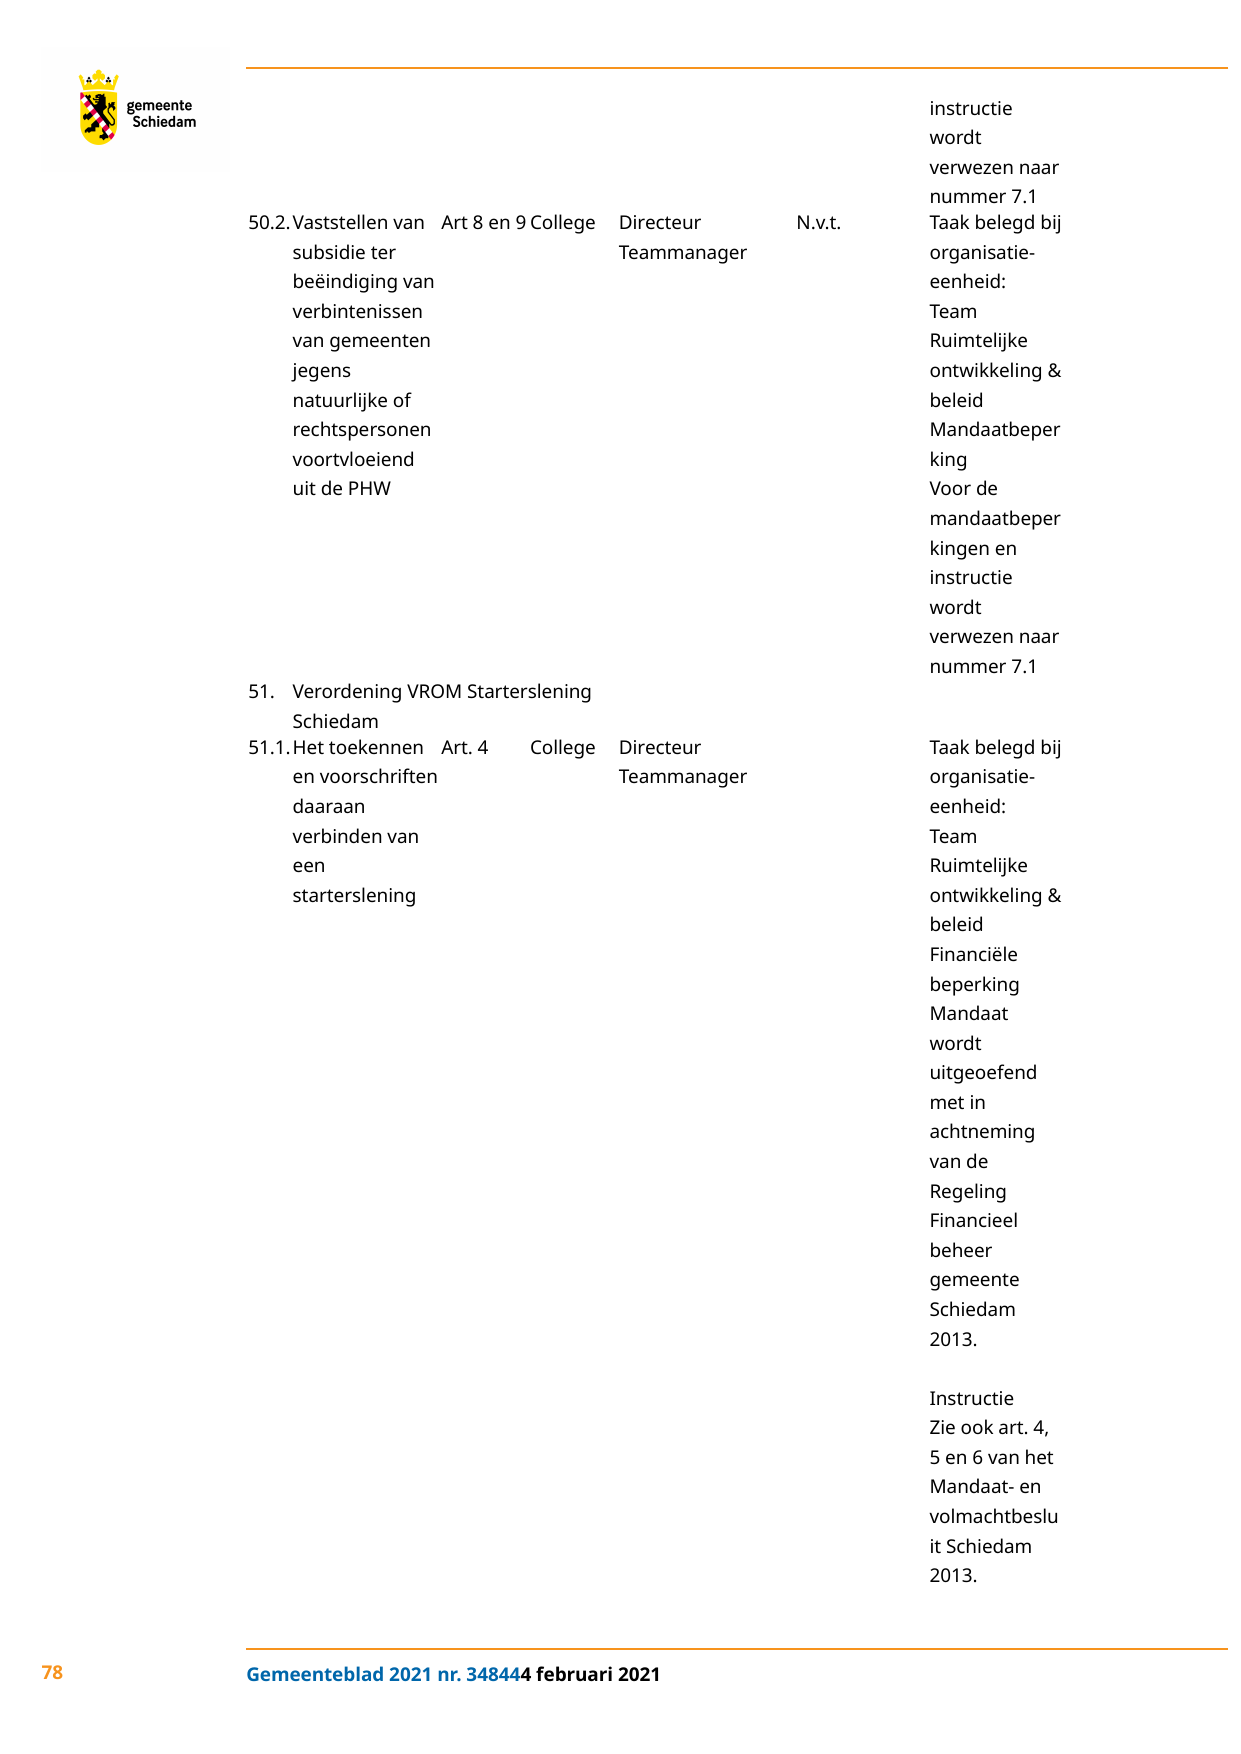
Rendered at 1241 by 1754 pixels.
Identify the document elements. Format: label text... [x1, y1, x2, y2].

table_cell [441, 95, 530, 209]
table_cell Directeur Teammanager [619, 734, 796, 1588]
table_cell Taak belegd bij organisatie-eenheid: Team Ruimtelijke ontwikkeling & beleid Mandaatbeperking Voor de mandaatbeperkingen en instructie wordt verwezen naar nummer 7.1 [929, 209, 1063, 679]
table_cell 51.1. [248, 734, 292, 1588]
table_cell 51. [248, 679, 292, 734]
table_cell Vaststellen van subsidie ter beëindiging van verbintenissen van gemeenten jegens natuurlijke of rechtspersonen voortvloeiend uit de PHW [293, 209, 441, 679]
table_cell College [530, 209, 619, 679]
table_cell Art. 4 [441, 734, 530, 1588]
table_cell Het toekennen en voorschriften daaraan verbinden van een starterslening [293, 734, 441, 1588]
table_cell Verordening VROM Starterslening Schiedam [293, 679, 663, 734]
table_cell [530, 95, 619, 209]
table_cell 50.2. [248, 209, 292, 679]
table_cell Directeur Teammanager [619, 209, 796, 679]
table_cell N.v.t. [796, 209, 929, 679]
picture [41, 47, 231, 172]
table_cell [974, 679, 1107, 734]
table_cell [841, 679, 974, 734]
table_cell [796, 95, 929, 209]
table_cell College [530, 734, 619, 1588]
table_cell Art 8 en 9 [441, 209, 530, 679]
table_cell Taak belegd bij organisatie-eenheid: Team Ruimtelijke ontwikkeling & beleid Financiële beperking Mandaat wordt uitgeoefend met in achtneming van de Regeling Financieel beheer gemeente Schiedam 2013. Instructie Zie ook art. 4, 5 en 6 van het Mandaat- en volmachtbesluit Schiedam 2013. [929, 734, 1063, 1588]
table_cell [248, 95, 292, 209]
table_cell instructie wordt verwezen naar nummer 7.1 [929, 95, 1063, 209]
table_cell [796, 734, 929, 1588]
table_cell [708, 679, 841, 734]
table_cell [293, 95, 441, 209]
table_cell [619, 95, 796, 209]
table_cell [663, 679, 707, 734]
